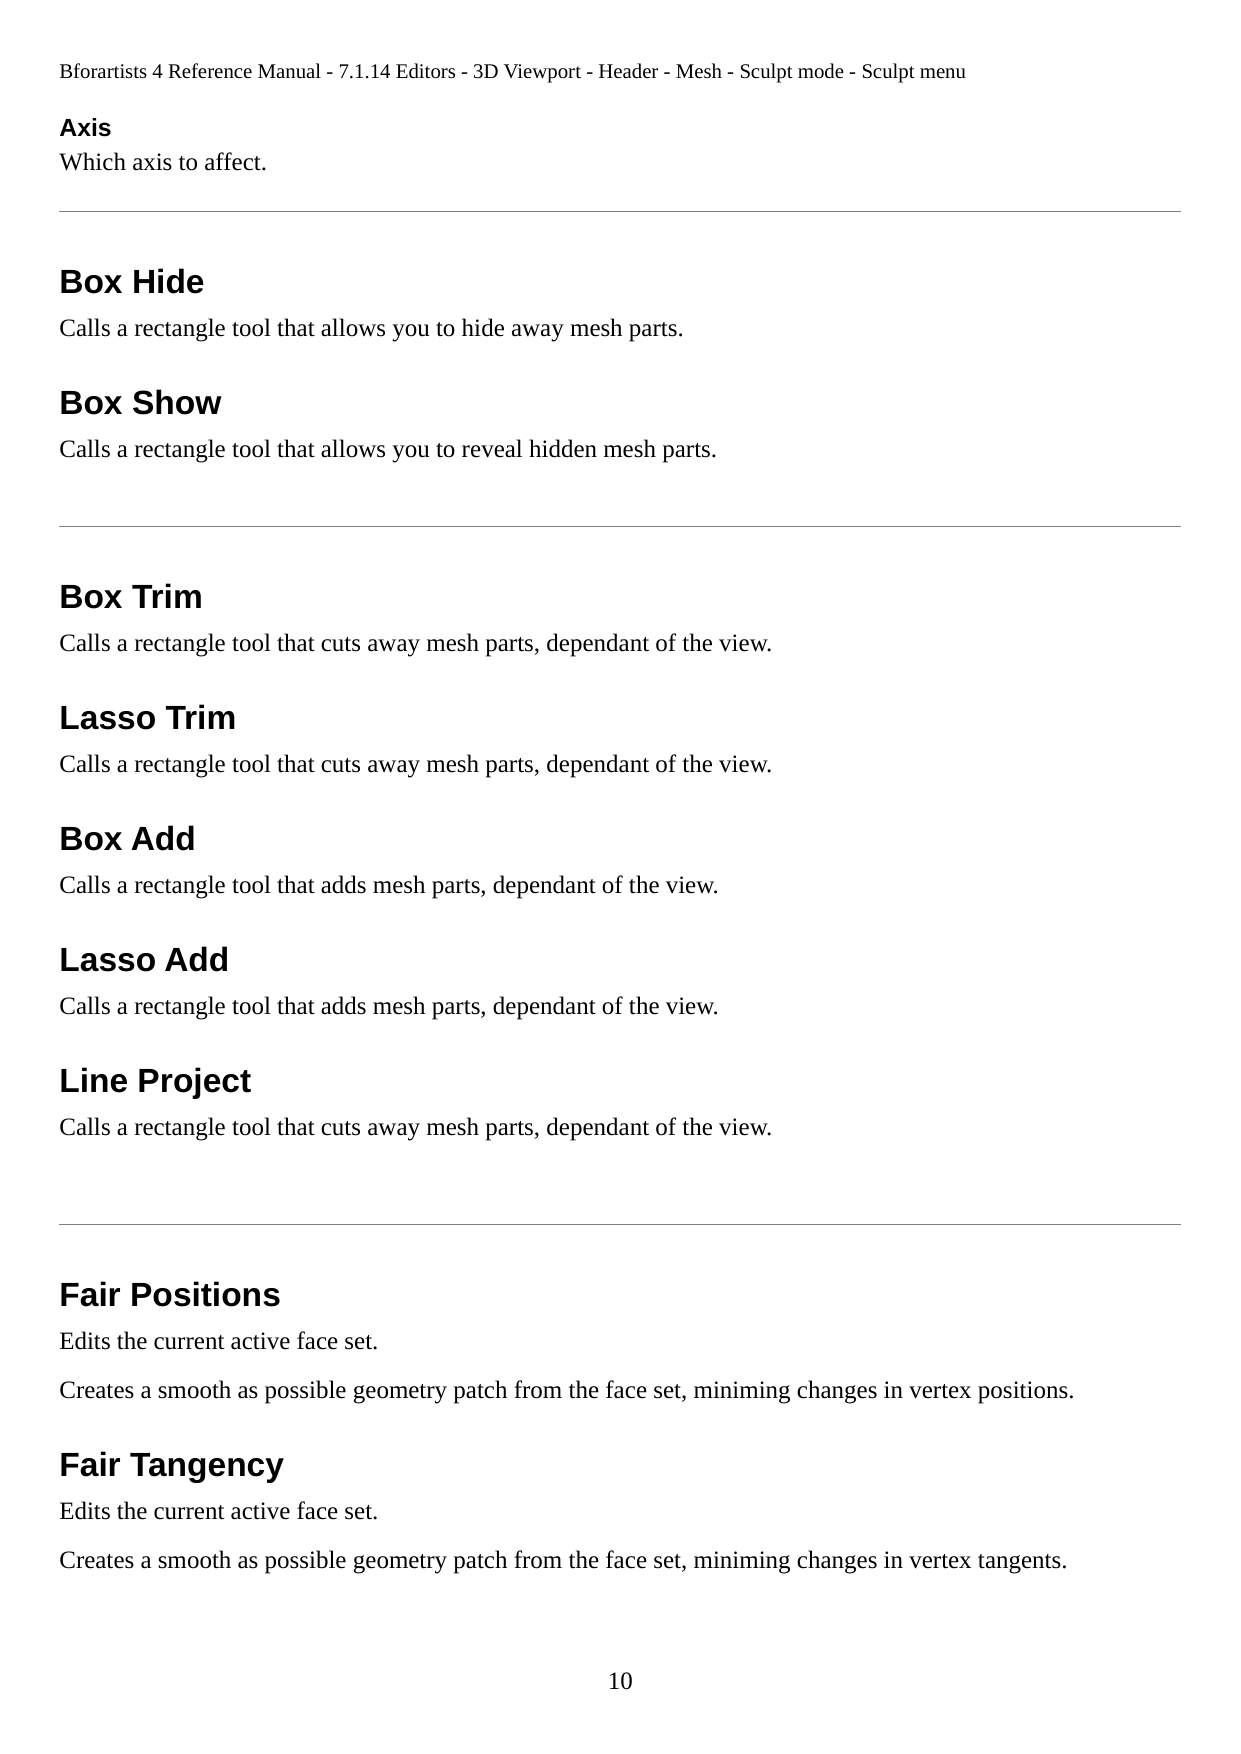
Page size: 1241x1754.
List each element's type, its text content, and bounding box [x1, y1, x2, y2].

subtitle Box Add [59, 818, 1181, 857]
subtitle Box Trim [59, 576, 1181, 615]
text Which axis to affect. [59, 147, 1181, 176]
subtitle Line Project [59, 1061, 1181, 1099]
subtitle Fair Positions [59, 1275, 1181, 1313]
subtitle Box Show [59, 382, 1181, 421]
subtitle Fair Tangency [59, 1445, 1181, 1484]
text Calls a rectangle tool that cuts away mesh parts, dependant of the view. [59, 1112, 1181, 1141]
subtitle Lasso Add [59, 939, 1181, 978]
text Calls a rectangle tool that allows you to reveal hidden mesh parts. [59, 434, 1181, 462]
text Calls a rectangle tool that cuts away mesh parts, dependant of the view. [59, 628, 1181, 656]
text Creates a smooth as possible geometry patch from the face set, miniming changes in vertex positions. [59, 1375, 1181, 1404]
text Calls a rectangle tool that cuts away mesh parts, dependant of the view. [59, 749, 1181, 777]
text Edits the current active face set. [59, 1326, 1181, 1355]
text Calls a rectangle tool that allows you to hide away mesh parts. [59, 313, 1181, 341]
subtitle Lasso Trim [59, 697, 1181, 736]
text Calls a rectangle tool that adds mesh parts, dependant of the view. [59, 991, 1181, 1019]
text Edits the current active face set. [59, 1496, 1181, 1525]
subtitle Axis [59, 113, 1181, 141]
text Calls a rectangle tool that adds mesh parts, dependant of the view. [59, 870, 1181, 898]
text Creates a smooth as possible geometry patch from the face set, miniming changes in vertex tangents. [59, 1545, 1181, 1574]
subtitle Box Hide [59, 261, 1181, 300]
